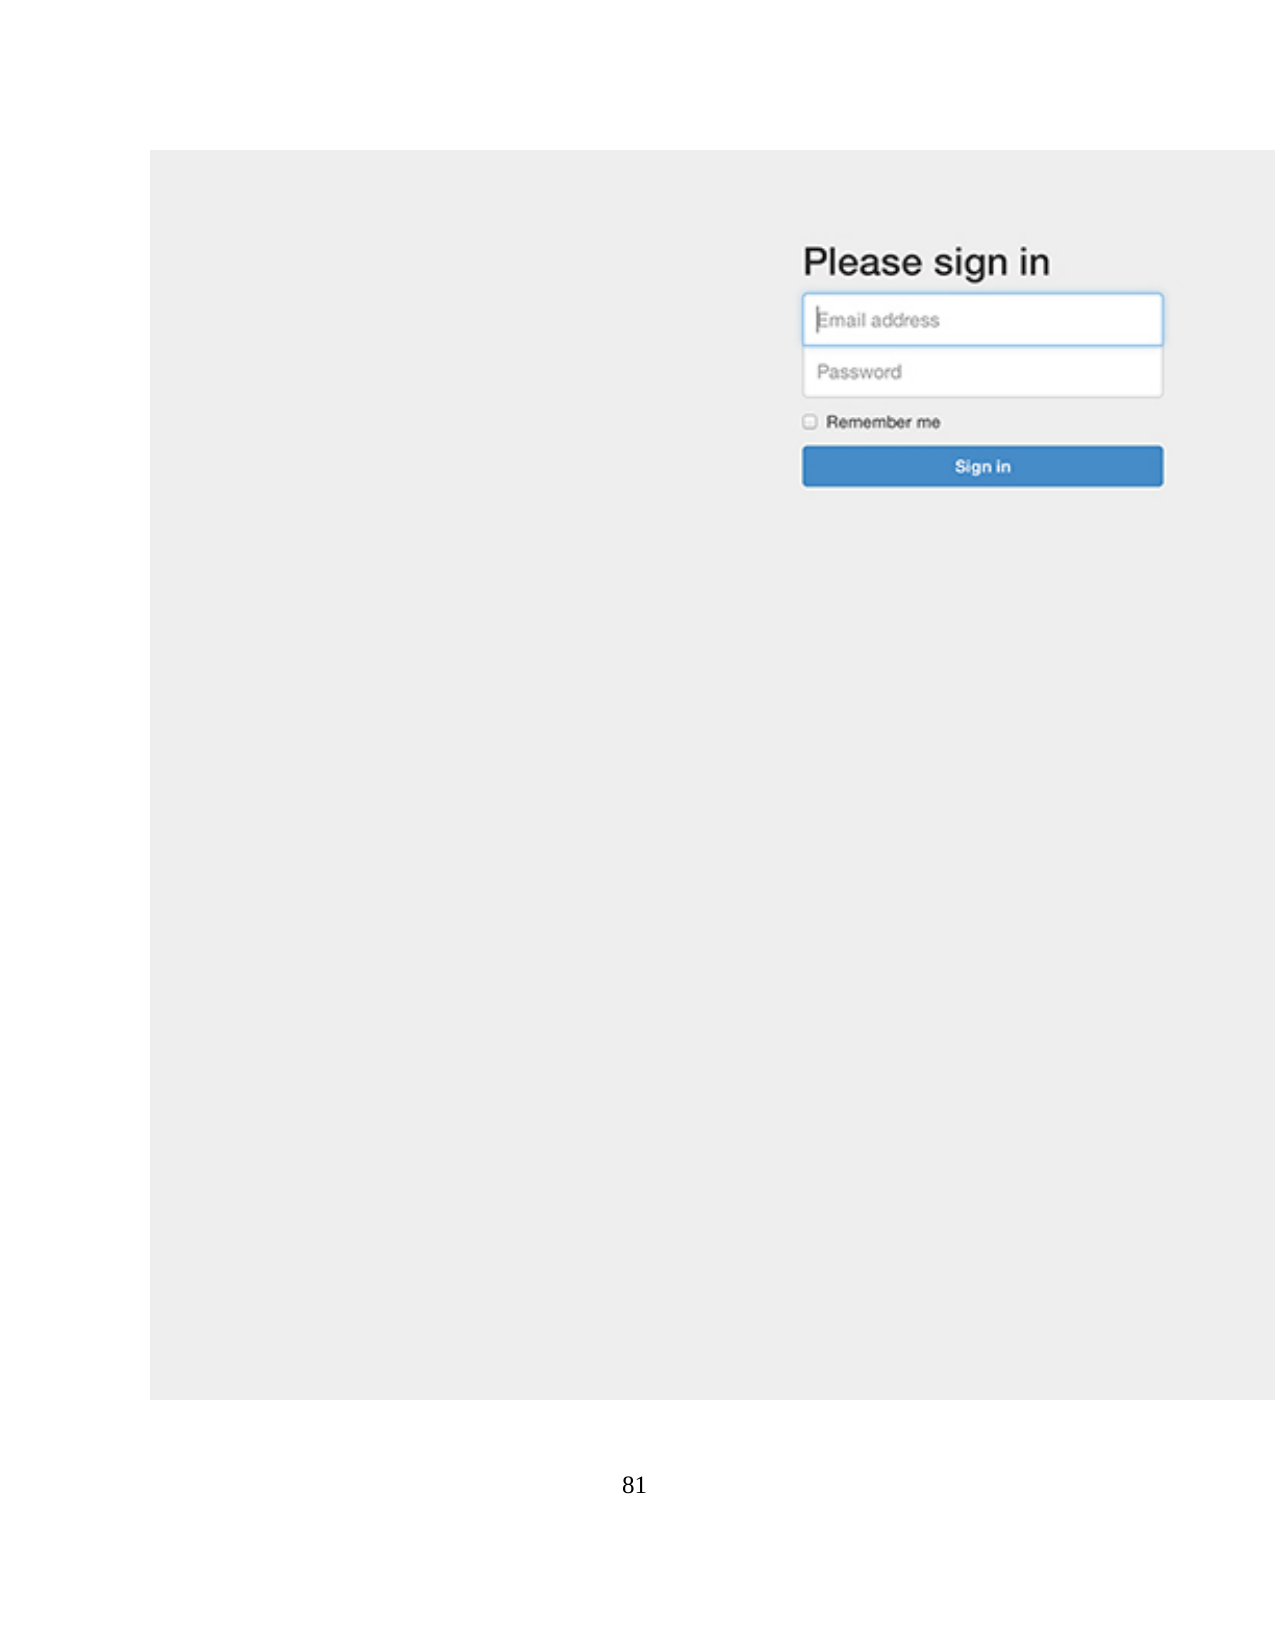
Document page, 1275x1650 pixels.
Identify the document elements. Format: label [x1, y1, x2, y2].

picture [150, 150, 1275, 1400]
